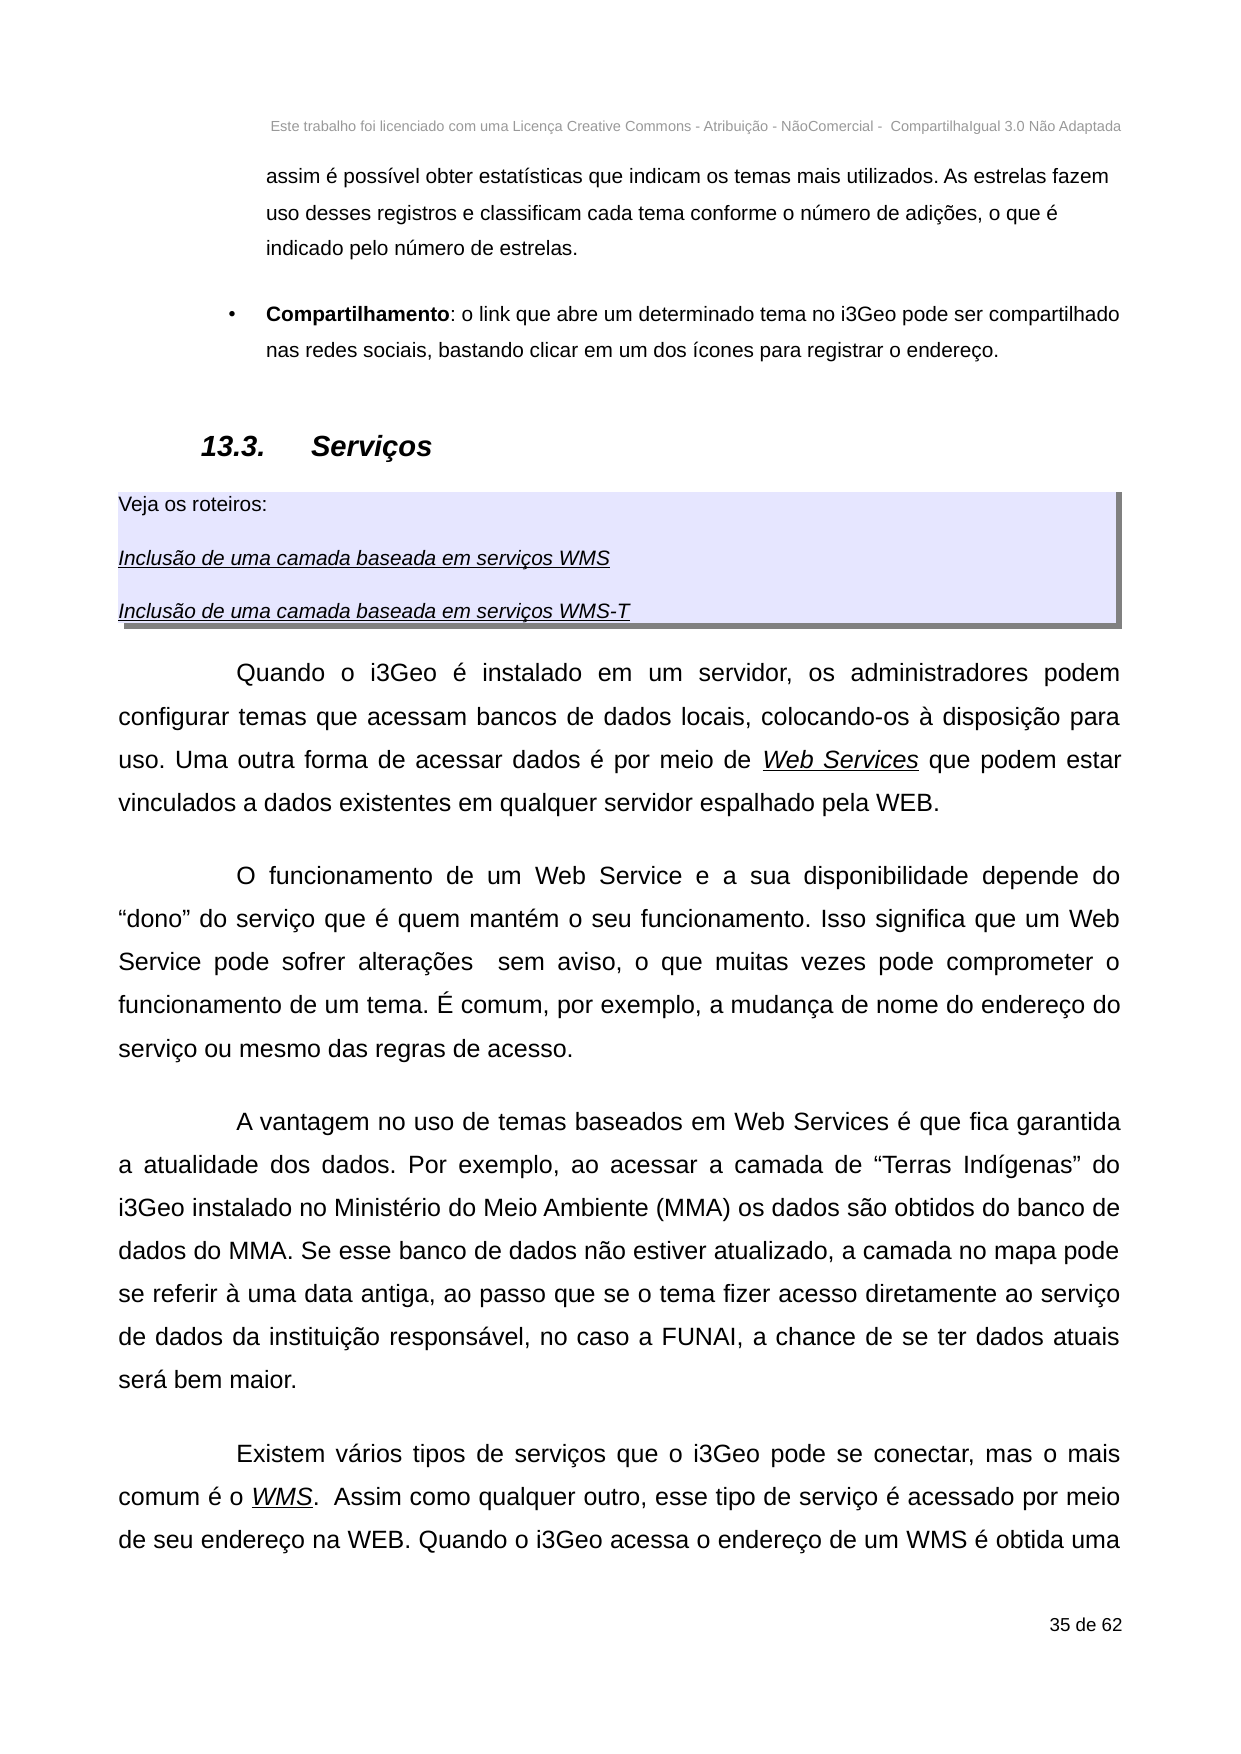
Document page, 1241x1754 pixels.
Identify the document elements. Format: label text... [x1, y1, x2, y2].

text Inclusão de uma camada baseada em serviços WMS [118, 546, 1116, 569]
text A vantagem no uso de temas baseados em Web Services é que fica garantida a atualidade dos dados. Por exemplo, ao acessar a camada de “Terras Indígenas” do i3Geo instalado no Ministério do Meio Ambiente (MMA) os dados são obtidos do banco de dados do MMA. Se esse banco de dados não estiver atualizado, a camada no mapa pode se referir à uma data antiga, ao passo que se o tema fizer acesso diretamente ao serviço de dados da instituição responsável, no caso a FUNAI, a chance de se ter dados atuais será bem maior. [118, 1107, 1122, 1394]
text O funcionamento de um Web Service e a sua disponibilidade depende do “dono” do serviço que é quem mantém o seu funcionamento. Isso significa que um Web Service pode sofrer alterações sem aviso, o que muitas vezes pode comprometer o funcionamento de um tema. É comum, por exemplo, a mudança de nome do endereço do serviço ou mesmo das regras de acesso. [118, 861, 1122, 1062]
list Compartilhamento: o link que abre um determinado tema no i3Geo pode ser compartilhado nas redes sociais, bastando clicar em um dos ícones para registrar o endereço. [228, 302, 1122, 362]
text Inclusão de uma camada baseada em serviços WMS-T [118, 599, 1116, 623]
text Quando o i3Geo é instalado em um servidor, os administradores podem configurar temas que acessam bancos de dados locais, colocando-os à disposição para uso. Uma outra forma de acessar dados é por meio de Web Services que podem estar vinculados a dados existentes em qualquer servidor espalhado pela WEB. [118, 658, 1122, 817]
text Veja os roteiros: [118, 492, 1116, 516]
subtitle Serviços [163, 429, 1077, 463]
text Existem vários tipos de serviços que o i3Geo pode se conectar, mas o mais comum é o WMS. Assim como qualquer outro, esse tipo de serviço é acessado por meio de seu endereço na WEB. Quando o i3Geo acessa o endereço de um WMS é obtida uma [118, 1439, 1122, 1554]
list assim é possível obter estatísticas que indicam os temas mais utilizados. As estrelas fazem uso desses registros e classificam cada tema conforme o número de adições, o que é indicado pelo número de estrelas. [228, 164, 1122, 260]
